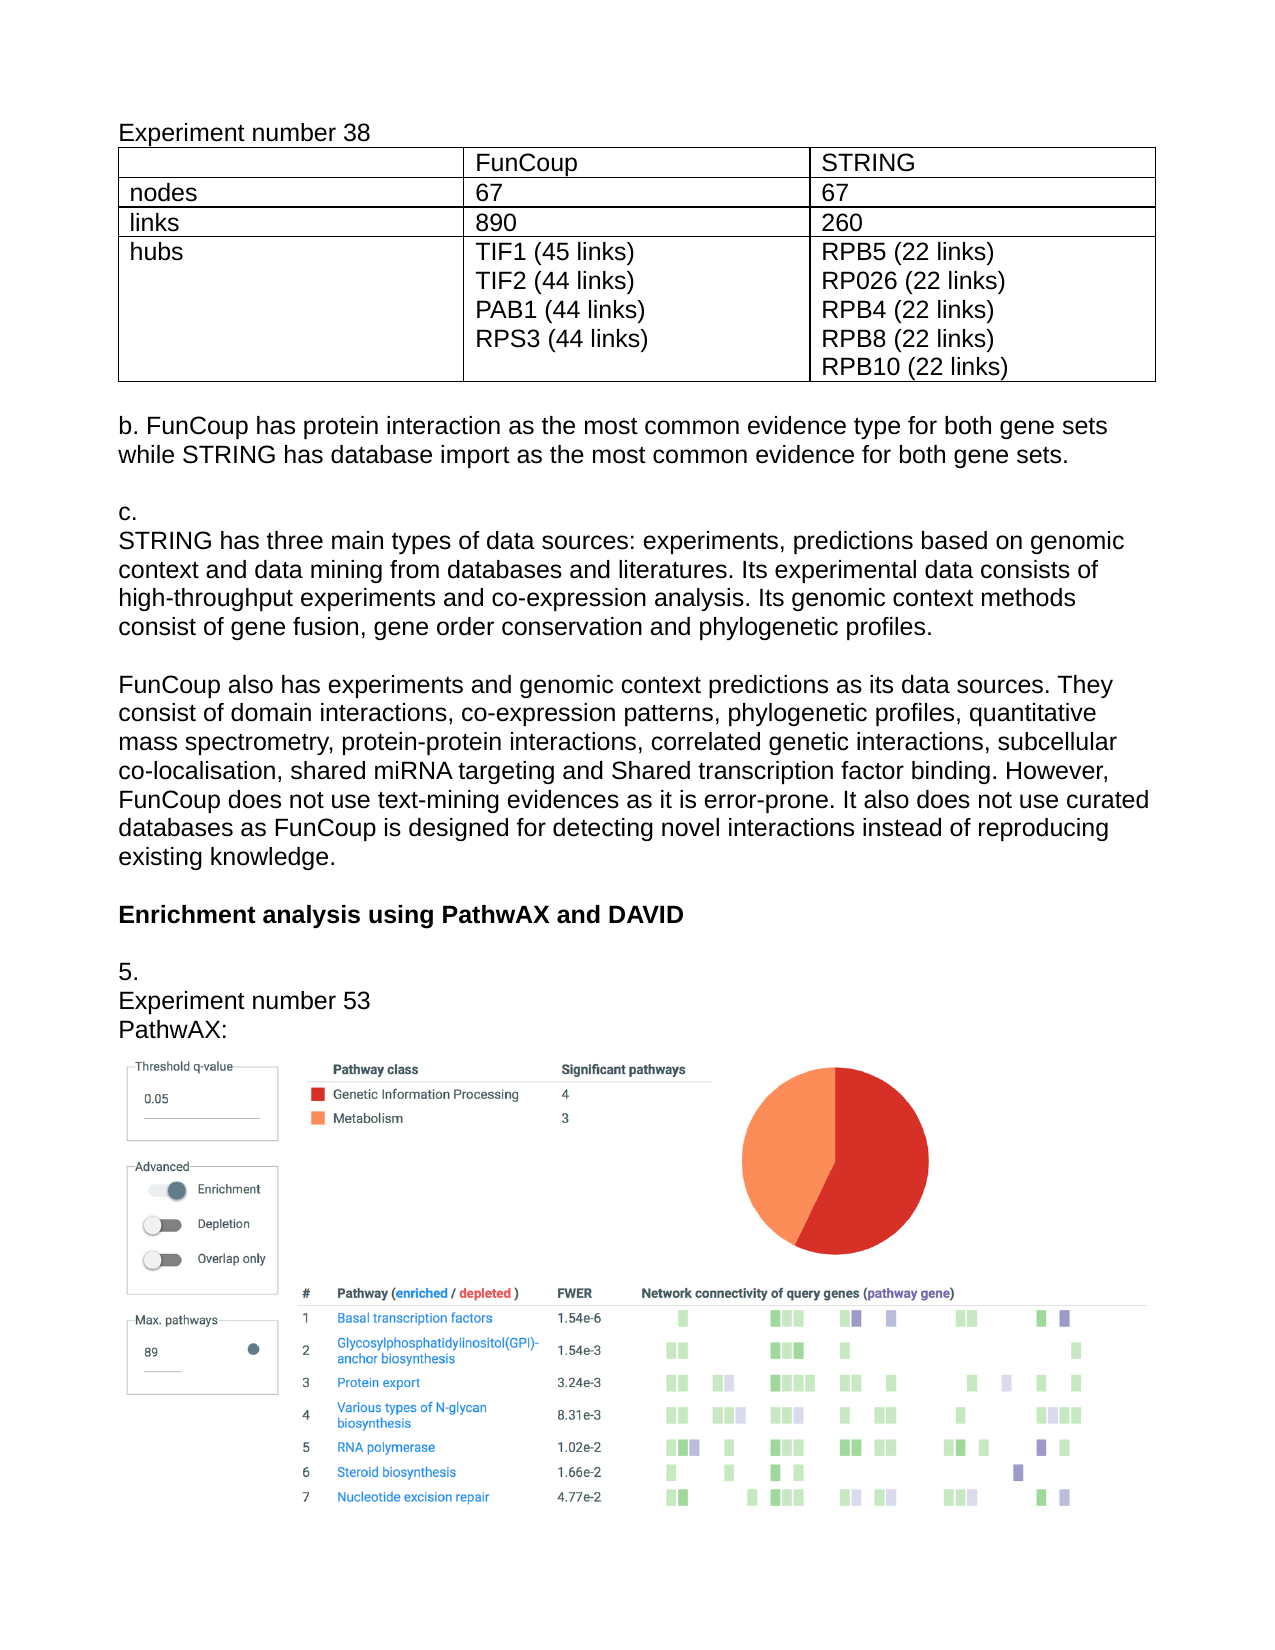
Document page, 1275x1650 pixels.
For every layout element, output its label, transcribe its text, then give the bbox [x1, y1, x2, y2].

text PathwAX: [118, 1014, 1157, 1043]
text Experiment number 38 [118, 118, 1157, 147]
table_cell nodes [119, 178, 463, 206]
table_header FunCoup [464, 148, 809, 177]
table_cell 260 [811, 208, 1155, 236]
table_header [119, 148, 463, 177]
table_cell RPB5 (22 links) RP026 (22 links) RPB4 (22 links) RPB8 (22 links) RPB10 (22 links) [811, 237, 1155, 381]
table_cell 67 [464, 178, 809, 206]
text b. FunCoup has protein interaction as the most common evidence type for both gene sets while STRING has database import as the most common evidence for both gene sets. [118, 411, 1157, 468]
table_cell links [119, 208, 463, 236]
text Experiment number 53 [118, 986, 1157, 1014]
text c. [118, 497, 1157, 526]
text STRING has three main types of data sources: experiments, predictions based on genomic context and data mining from databases and literatures. Its experimental data consists of high-throughput experiments and co-expression analysis. Its genomic context methods consist of gene fusion, gene order conservation and phylogenetic profiles. [118, 526, 1157, 641]
table_cell TIF1 (45 links) TIF2 (44 links) PAB1 (44 links) RPS3 (44 links) [464, 237, 809, 381]
table_cell 67 [811, 178, 1155, 206]
table_cell 890 [464, 208, 809, 236]
text FunCoup also has experiments and genomic context predictions as its data sources. They consist of domain interactions, co-expression patterns, phylogenetic profiles, quantitative mass spectrometry, protein-protein interactions, correlated genetic interactions, subcellular co-localisation, shared miRNA targeting and Shared transcription factor binding. However, FunCoup does not use text-mining evidences as it is error-prone. It also does not use curated databases as FunCoup is designed for detecting novel interactions instead of reproducing existing knowledge. [118, 669, 1157, 871]
text 5. [118, 957, 1157, 986]
table_cell hubs [119, 237, 463, 381]
text Enrichment analysis using PathwAX and DAVID [118, 899, 1157, 928]
table_header STRING [811, 148, 1155, 177]
